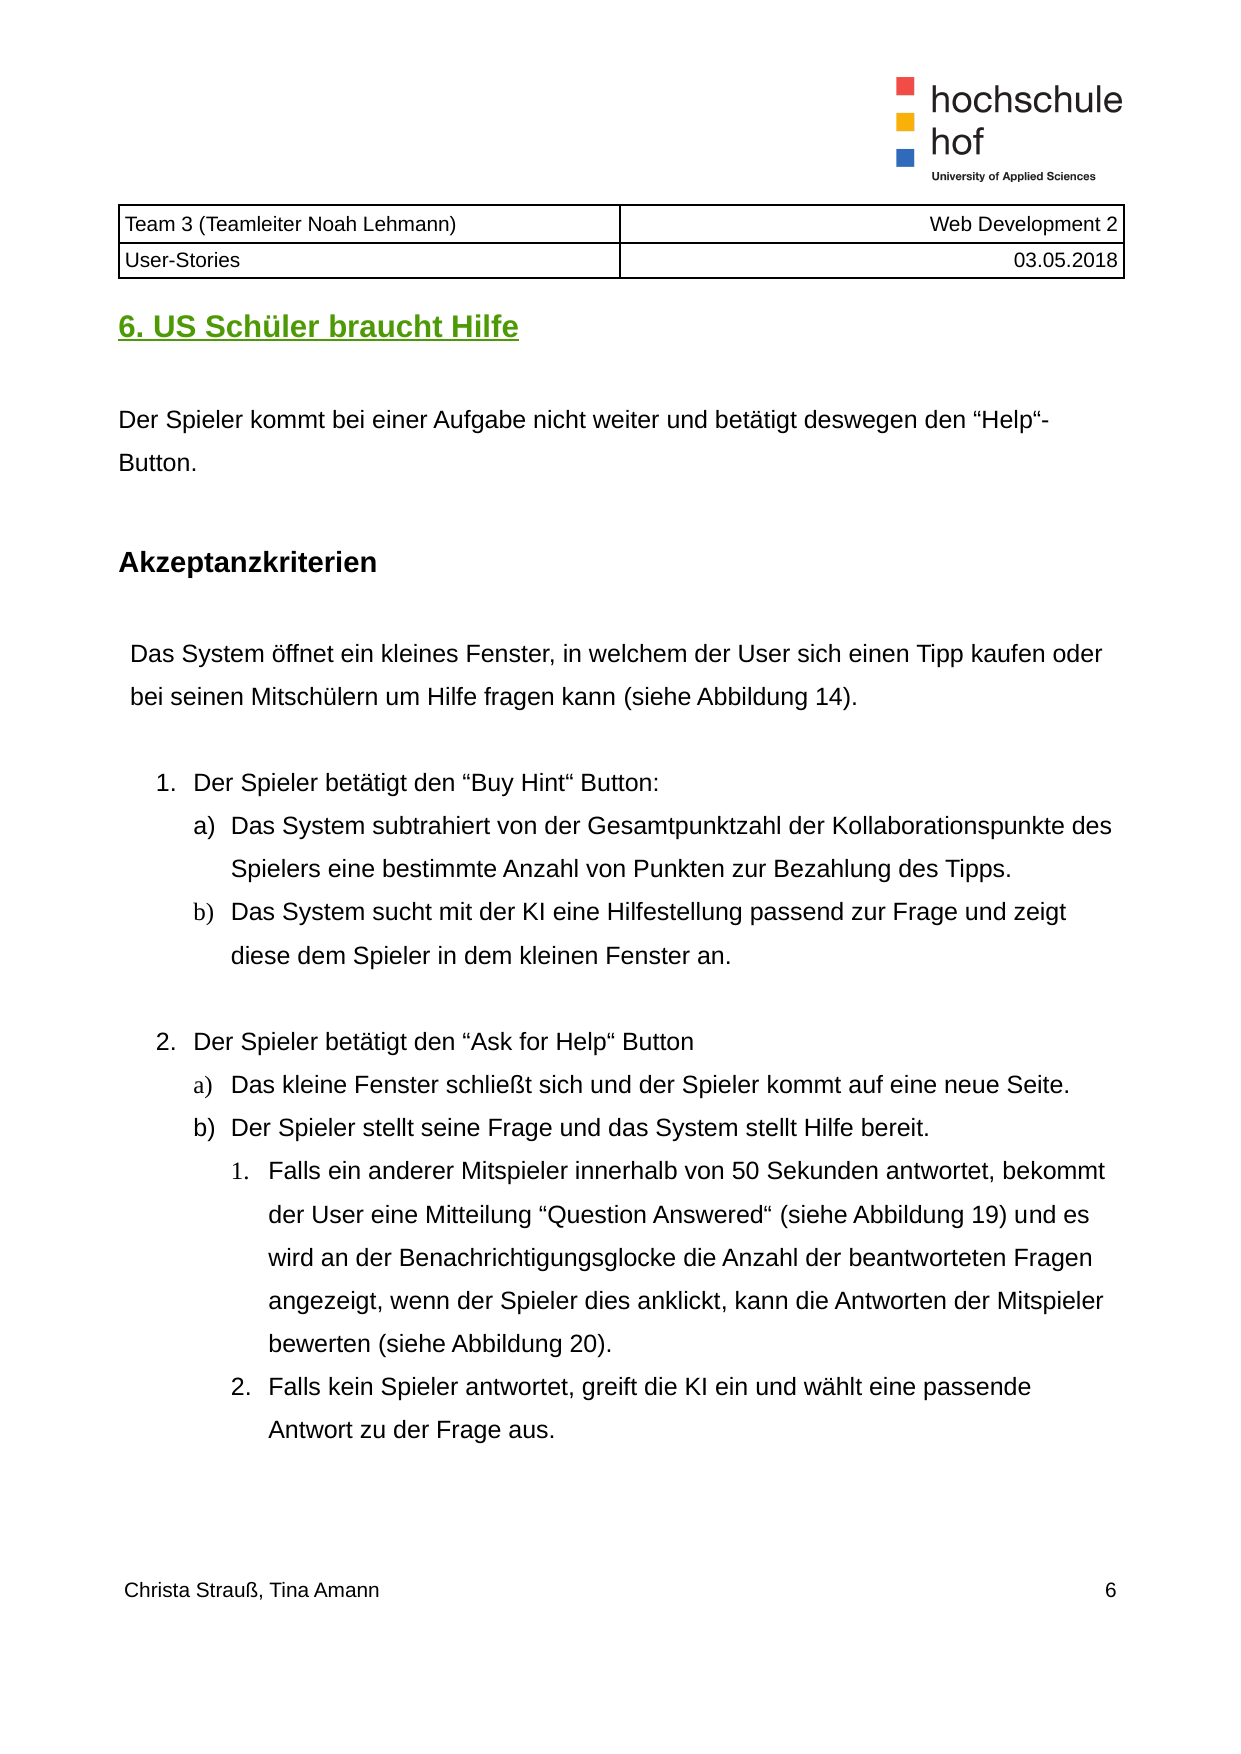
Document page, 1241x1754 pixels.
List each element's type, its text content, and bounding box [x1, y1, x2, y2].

list Das System subtrahiert von der Gesamtpunktzahl der Kollaborationspunkte des Spielers eine bestimmte Anzahl von Punkten zur Bezahlung des Tipps. [193, 811, 1122, 883]
list Falls kein Spieler antwortet, greift die KI ein und wählt eine passende Antwort zu der Frage aus. [231, 1372, 1122, 1444]
list Das System öffnet ein kleines Fenster, in welchem der User sich einen Tipp kaufen oder bei seinen Mitschülern um Hilfe fragen kann (siehe Abbildung 14). [130, 639, 1122, 711]
text Akzeptanzkriterien [118, 545, 1122, 579]
list Der Spieler betätigt den “Buy Hint“ Button: [156, 768, 1122, 797]
list Das kleine Fenster schließt sich und der Spieler kommt auf eine neue Seite. [193, 1070, 1122, 1099]
list Das System sucht mit der KI eine Hilfestellung passend zur Frage und zeigt diese dem Spieler in dem kleinen Fenster an. [193, 897, 1122, 969]
list Der Spieler stellt seine Frage und das System stellt Hilfe bereit. [193, 1113, 1122, 1142]
picture [896, 77, 1122, 182]
list Falls ein anderer Mitspieler innerhalb von 50 Sekunden antwortet, bekommt der User eine Mitteilung “Question Answered“ (siehe Abbildung 19) und es wird an der Benachrichtigungsglocke die Anzahl der beantworteten Fragen angezeigt, wenn der Spieler dies anklickt, kann die Antworten der Mitspieler bewerten (siehe Abbildung 20). [231, 1156, 1122, 1358]
text Der Spieler kommt bei einer Aufgabe nicht weiter und betätigt deswegen den “Help“-Button. [118, 405, 1122, 477]
text 6. US Schüler braucht Hilfe [118, 308, 1122, 344]
list Der Spieler betätigt den “Ask for Help“ Button [156, 1027, 1122, 1056]
